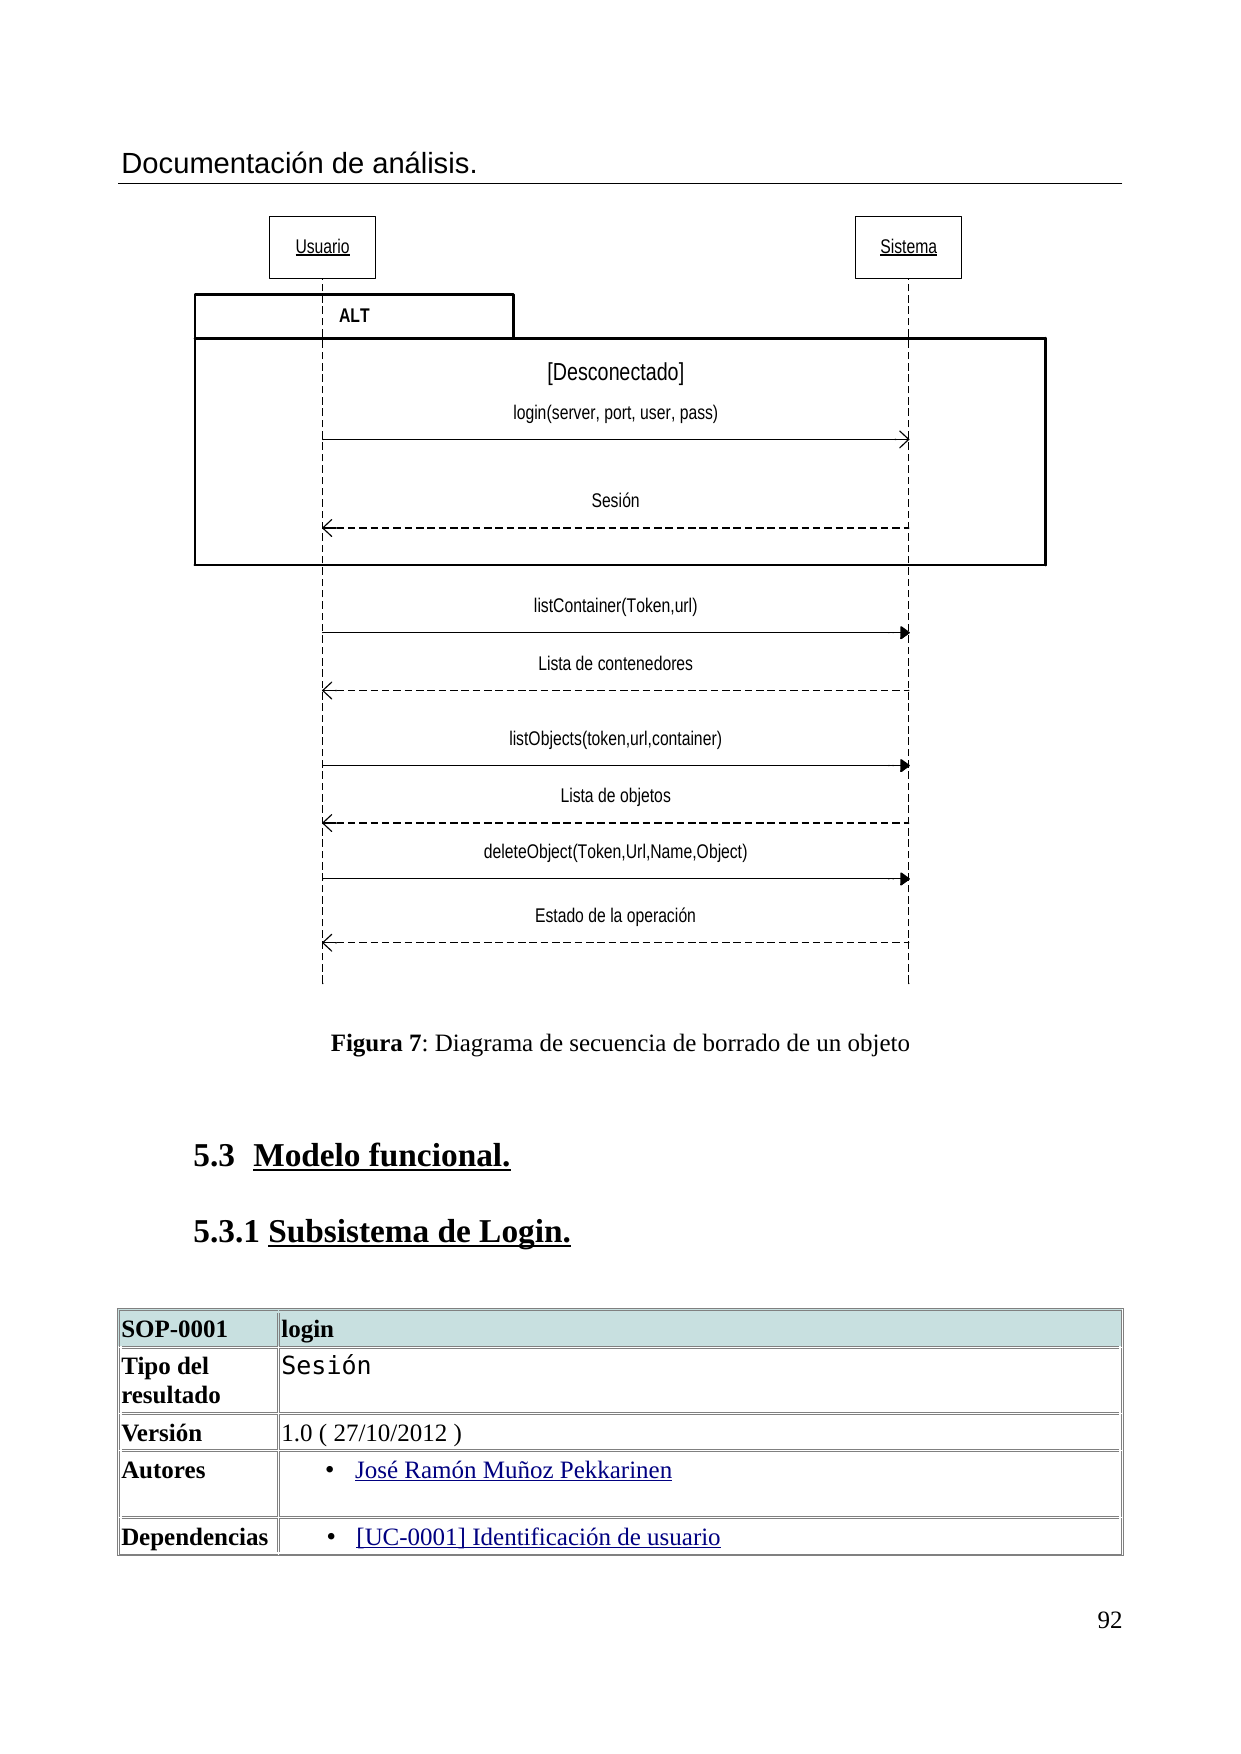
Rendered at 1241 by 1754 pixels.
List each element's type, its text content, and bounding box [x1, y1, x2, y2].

table_cell Dependencias [118, 1516, 278, 1553]
subtitle Modelo funcional. [193, 1136, 1122, 1174]
table_cell José Ramón Muñoz Pekkarinen [278, 1449, 1122, 1516]
table_cell 1.0 ( 27/10/2012 ) [280, 1412, 1121, 1449]
table_header SOP-0001 [120, 1311, 278, 1346]
text Figura 7: Diagrama de secuencia de borrado de un objeto [118, 1028, 1122, 1057]
table_cell Versión [120, 1412, 277, 1449]
table_header login [278, 1311, 1121, 1346]
subtitle Subsistema de Login. [193, 1211, 1122, 1250]
table_cell Tipo del resultado [120, 1346, 277, 1412]
table_cell Sesión [280, 1346, 1121, 1412]
table_cell [UC-0001] Identificación de usuario [278, 1516, 1122, 1553]
table_cell Autores [118, 1449, 278, 1516]
